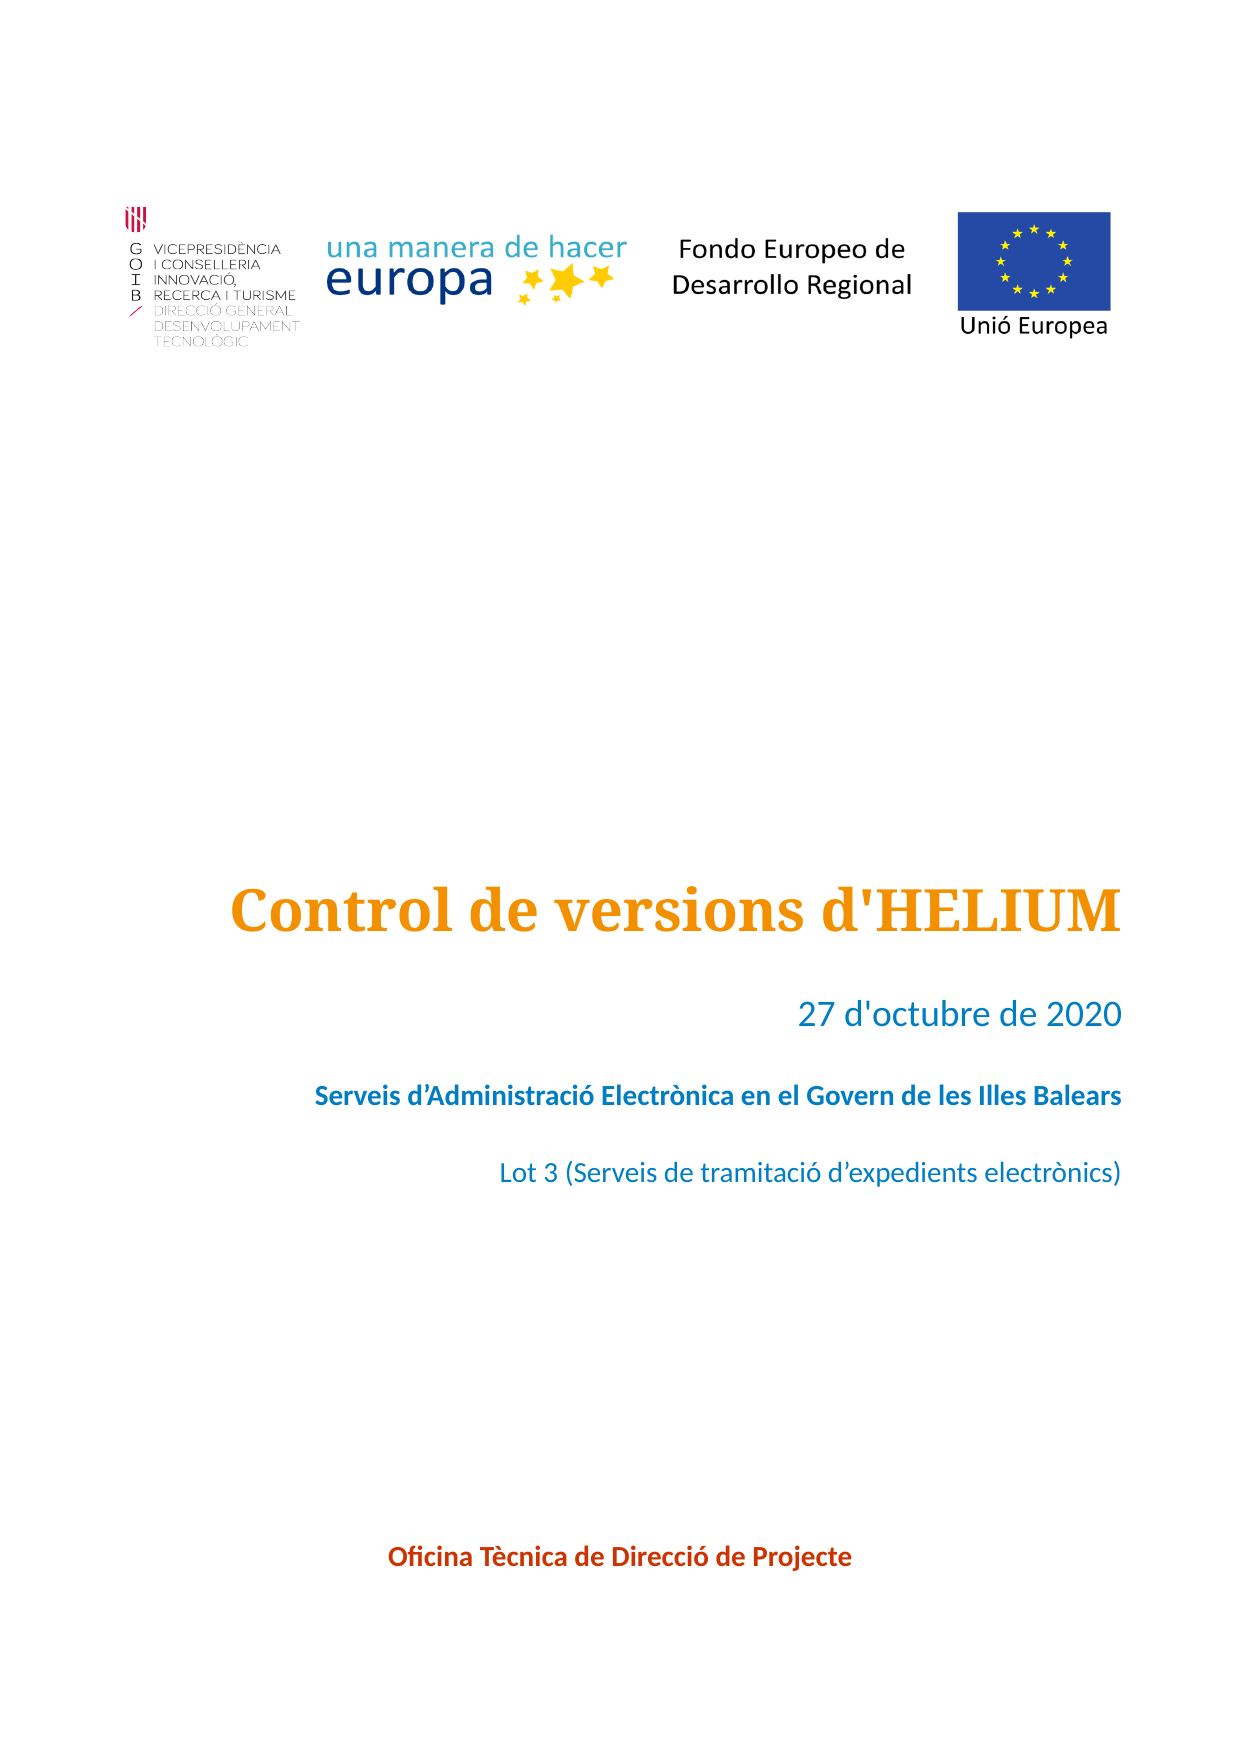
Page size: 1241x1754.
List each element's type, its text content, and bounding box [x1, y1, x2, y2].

picture [321, 202, 1122, 352]
text Lot 3 (Serveis de tramitació d’expedients electrònics) [118, 1154, 1122, 1189]
text Oficina Tècnica de Direcció de Projecte [118, 1538, 1122, 1574]
picture [118, 202, 308, 351]
text Serveis d’Administració Electrònica en el Govern de les Illes Balears [118, 1077, 1122, 1113]
text 27 d'octubre de 2020 [118, 990, 1122, 1036]
text Control de versions d'HELIUM [118, 869, 1122, 949]
